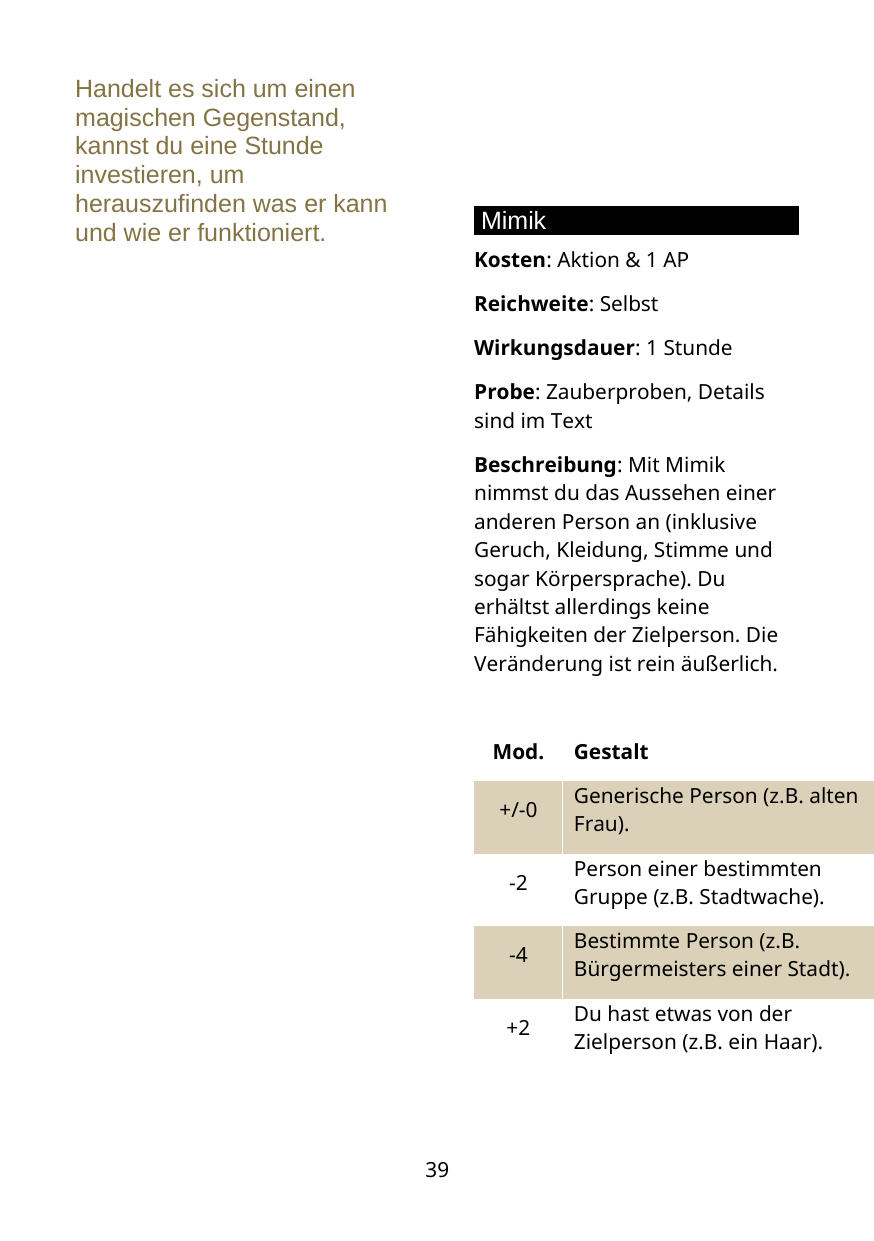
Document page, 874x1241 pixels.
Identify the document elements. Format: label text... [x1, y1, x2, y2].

table_cell +2 [474, 999, 562, 1071]
text Beschreibung: Mit Mimik nimmst du das Aussehen einer anderen Person an (inklusive Geruch, Kleidung, Stimme und sogar Körpersprache). Du erhältst allerdings keine Fähigkeiten der Zielperson. Die Veränderung ist rein äußerlich. [474, 450, 799, 677]
table_cell -4 [474, 926, 562, 999]
text Probe: Zauberproben, Details sind im Text [474, 377, 799, 434]
text Wirkungsdauer: 1 Stunde [474, 333, 799, 362]
table_cell Person einer bestimmten Gruppe (z.B. Stadtwache). [563, 854, 874, 926]
table_cell -2 [474, 854, 562, 926]
table_cell Du hast etwas von der Zielperson (z.B. ein Haar). [563, 999, 874, 1071]
table_cell +/-0 [474, 781, 562, 854]
table_cell Bestimmte Person (z.B. Bürgermeisters einer Stadt). [563, 926, 874, 999]
subtitle Mimik [474, 206, 799, 235]
table_cell Generische Person (z.B. alten Frau). [563, 781, 874, 854]
text Handelt es sich um einen magischen Gegenstand, kannst du eine Stunde investieren, um herauszufinden was er kann und wie er funktioniert. [75, 74, 400, 246]
table_header Gestalt [563, 737, 874, 781]
text Kosten: Aktion & 1 AP [474, 245, 799, 274]
text Reichweite: Selbst [474, 289, 799, 318]
table_header Mod. [474, 737, 562, 781]
